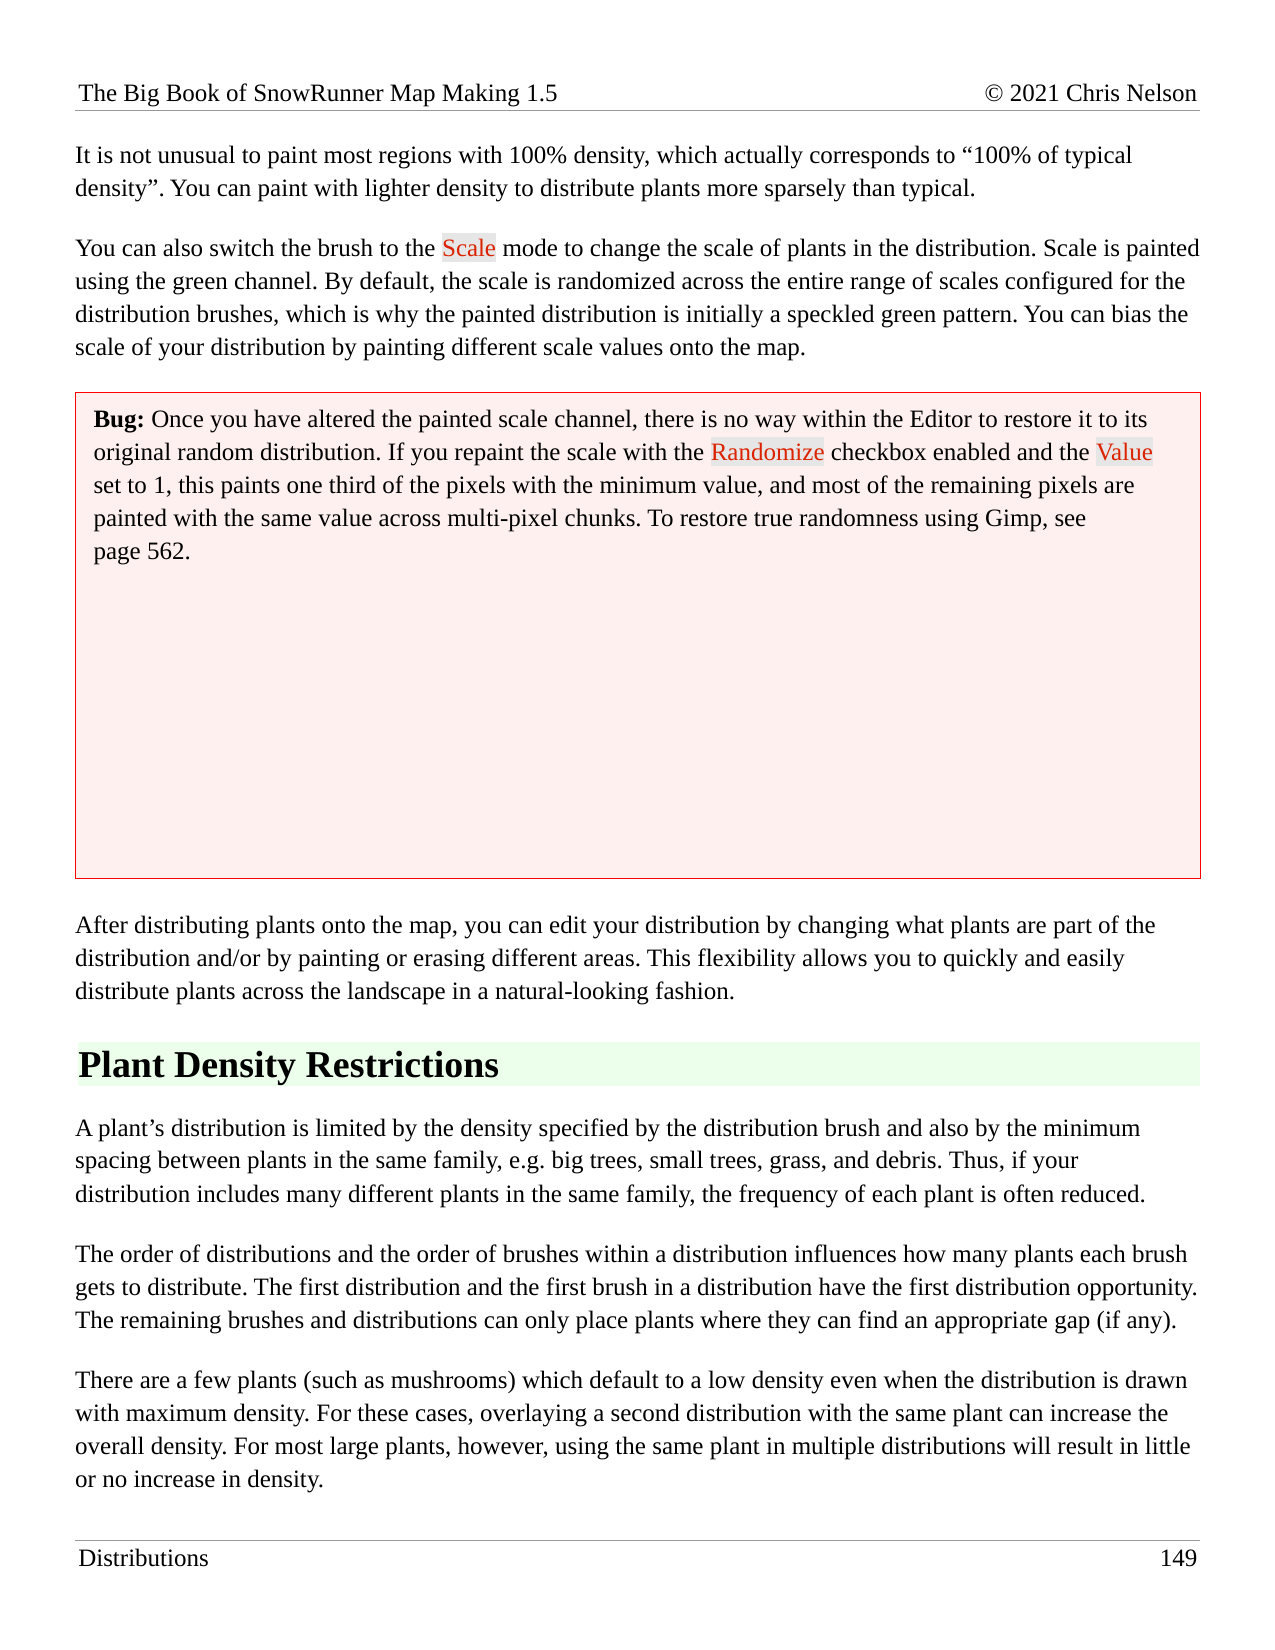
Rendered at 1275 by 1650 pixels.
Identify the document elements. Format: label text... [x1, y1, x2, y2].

text You can also switch the brush to the Scale mode to change the scale of plants in the distribution. Scale is painted using the green channel. By default, the scale is randomized across the entire range of scales configured for the distribution brushes, which is why the painted distribution is initially a speckled green pattern. You can bias the scale of your distribution by painting different scale values onto the map. [75, 233, 1200, 361]
list Once you have altered the painted scale channel, there is no way within the Editor to restore it to its original random distribution. If you repaint the scale with the Randomize checkbox enabled and the Value set to 1, this paints one third of the pixels with the minimum value, and most of the remaining pixels are painted with the same value across multi-pixel chunks. To restore true randomness using Gimp, see page 562. [76, 393, 1200, 565]
text After distributing plants onto the map, you can edit your distribution by changing what plants are part of the distribution and/or by painting or erasing different areas. This flexibility allows you to quickly and easily distribute plants across the landscape in a natural-looking fashion. [75, 910, 1200, 1005]
text A plant’s distribution is limited by the density specified by the distribution brush and also by the minimum spacing between plants in the same family, e.g. big trees, small trees, grass, and debris. Thus, if your distribution includes many different plants in the same family, the frequency of each plant is often reduced. [75, 1113, 1200, 1207]
subtitle Plant Density Restrictions [78, 1042, 1200, 1086]
text There are a few plants (such as mushrooms) which default to a low density even when the distribution is drawn with maximum density. For these cases, overlaying a second distribution with the same plant can increase the overall density. For most large plants, however, using the same plant in multiple distributions will result in little or no increase in density. [75, 1365, 1200, 1492]
text It is not unusual to paint most regions with 100% density, which actually corresponds to “100% of typical density”. You can paint with lighter density to distribute plants more sparsely than typical. [75, 140, 1200, 202]
text The order of distributions and the order of brushes within a distribution influences how many plants each brush gets to distribute. The first distribution and the first brush in a distribution have the first distribution opportunity. The remaining brushes and distributions can only place plants where they can find an appropriate gap (if any). [75, 1239, 1200, 1333]
